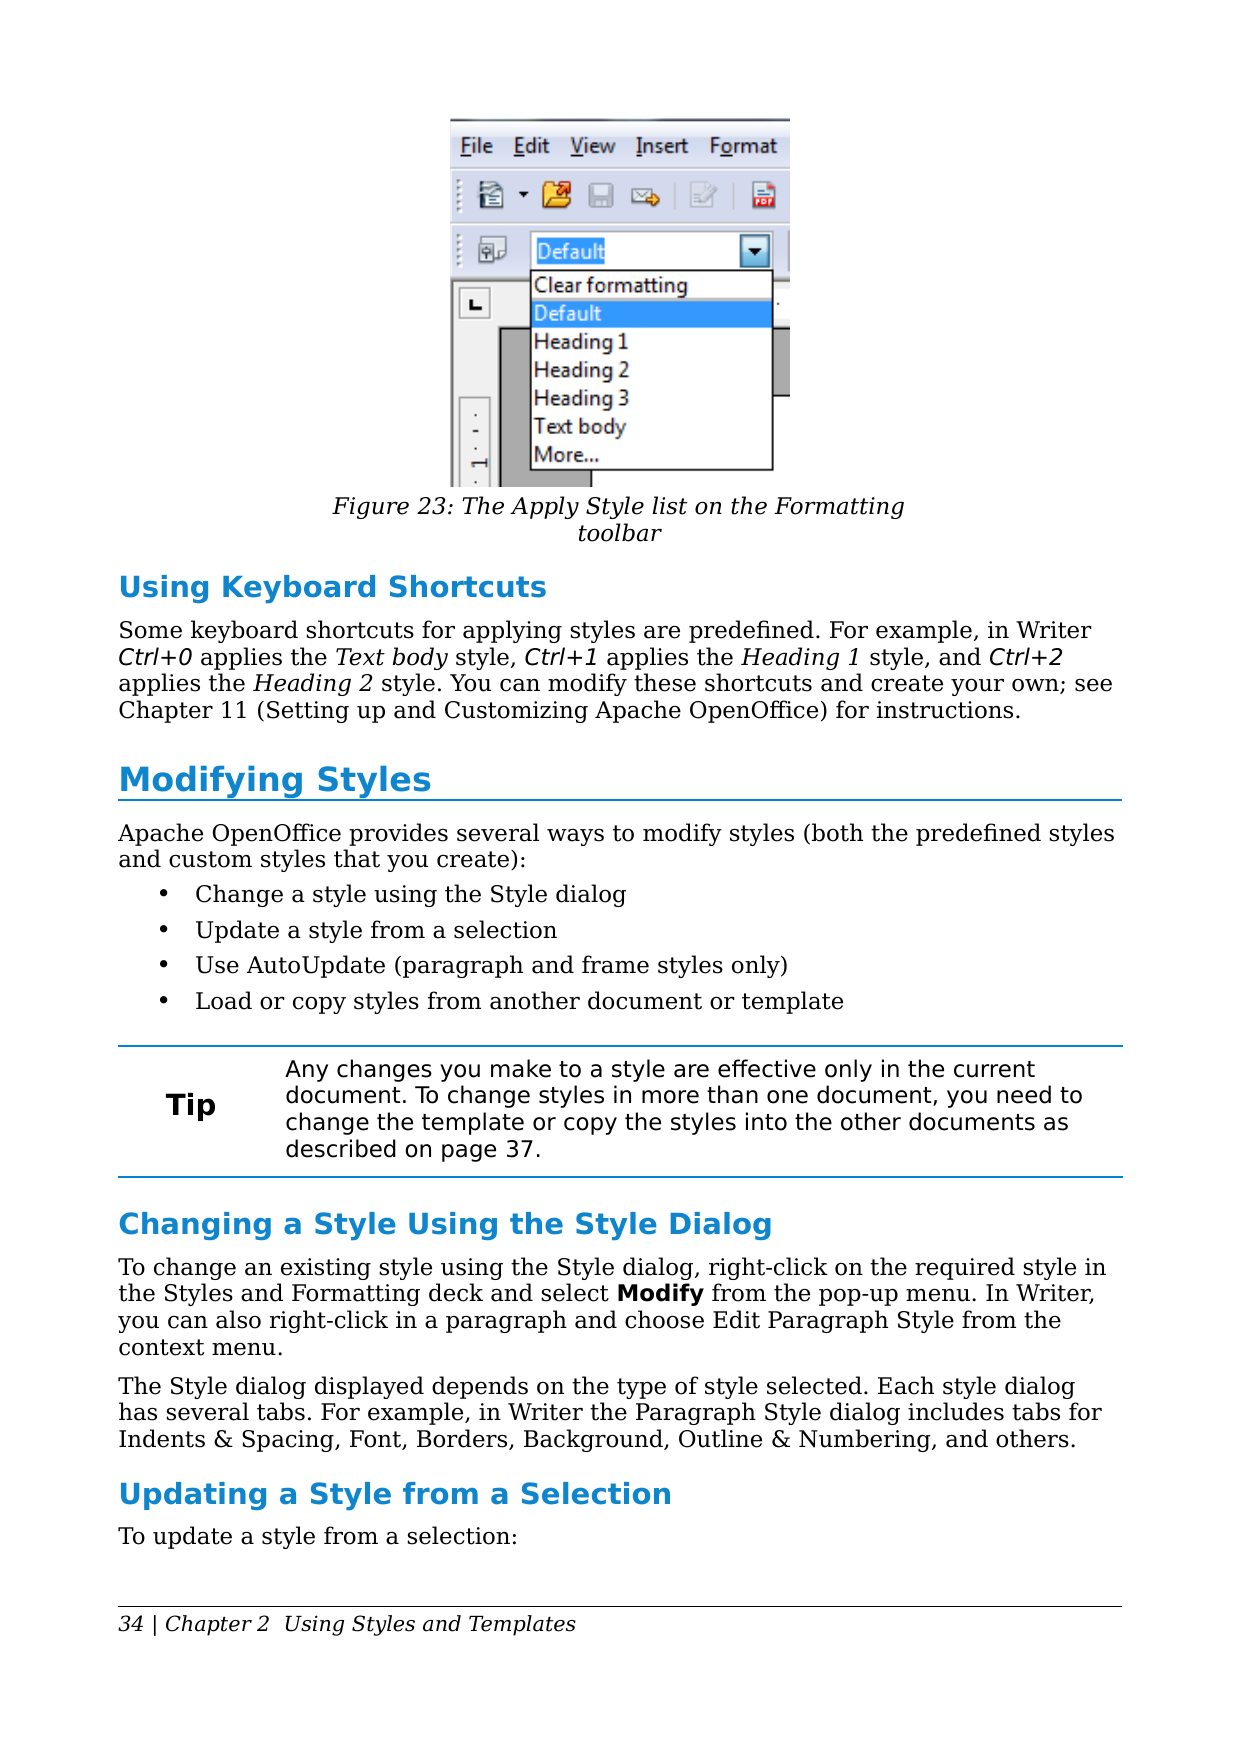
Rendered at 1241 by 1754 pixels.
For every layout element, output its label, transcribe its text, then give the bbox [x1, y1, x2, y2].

table_header Tip [118, 1047, 264, 1176]
list Load or copy styles from another document or template [156, 986, 1122, 1015]
subtitle Updating a Style from a Selection [118, 1477, 1122, 1511]
list To update a style from a selection: [118, 1523, 1122, 1550]
text Some keyboard shortcuts for applying styles are predefined. For example, in Writer Ctrl+0 applies the Text body style, Ctrl+1 applies the Heading 1 style, and Ctrl+2 applies the Heading 2 style. You can modify these shortcuts and create your own; see Chapter 11 (Setting up and Customizing Apache OpenOffice) for instructions. [118, 617, 1122, 724]
text The Style dialog displayed depends on the type of style selected. Each style dialog has several tabs. For example, in Writer the Paragraph Style dialog includes tabs for Indents & Spacing, Font, Borders, Background, Outline & Numbering, and others. [118, 1373, 1122, 1453]
subtitle Changing a Style Using the Style Dialog [118, 1207, 1122, 1241]
subtitle Modifying Styles [118, 760, 1122, 799]
table_header Any changes you make to a style are effective only in the current document. To change styles in more than one document, you need to change the template or copy the styles into the other documents as described on page . [264, 1047, 1122, 1176]
text To change an existing style using the Style dialog, right-click on the required style in the Styles and Formatting deck and select Modify from the pop-up menu. In Writer, you can also right-click in a paragraph and choose Edit Paragraph Style from the context menu. [118, 1254, 1122, 1360]
picture [450, 118, 790, 487]
list Update a style from a selection [156, 915, 1122, 944]
list Apache OpenOffice provides several ways to modify styles (both the predefined styles and custom styles that you create): [118, 820, 1122, 873]
list Use AutoUpdate (paragraph and frame styles only) [156, 950, 1122, 979]
list Change a style using the Style dialog [156, 879, 1122, 909]
subtitle Using Keyboard Shortcuts [118, 571, 1122, 605]
text Figure 2: The Apply Style list on the Formatting toolbar [330, 493, 910, 547]
